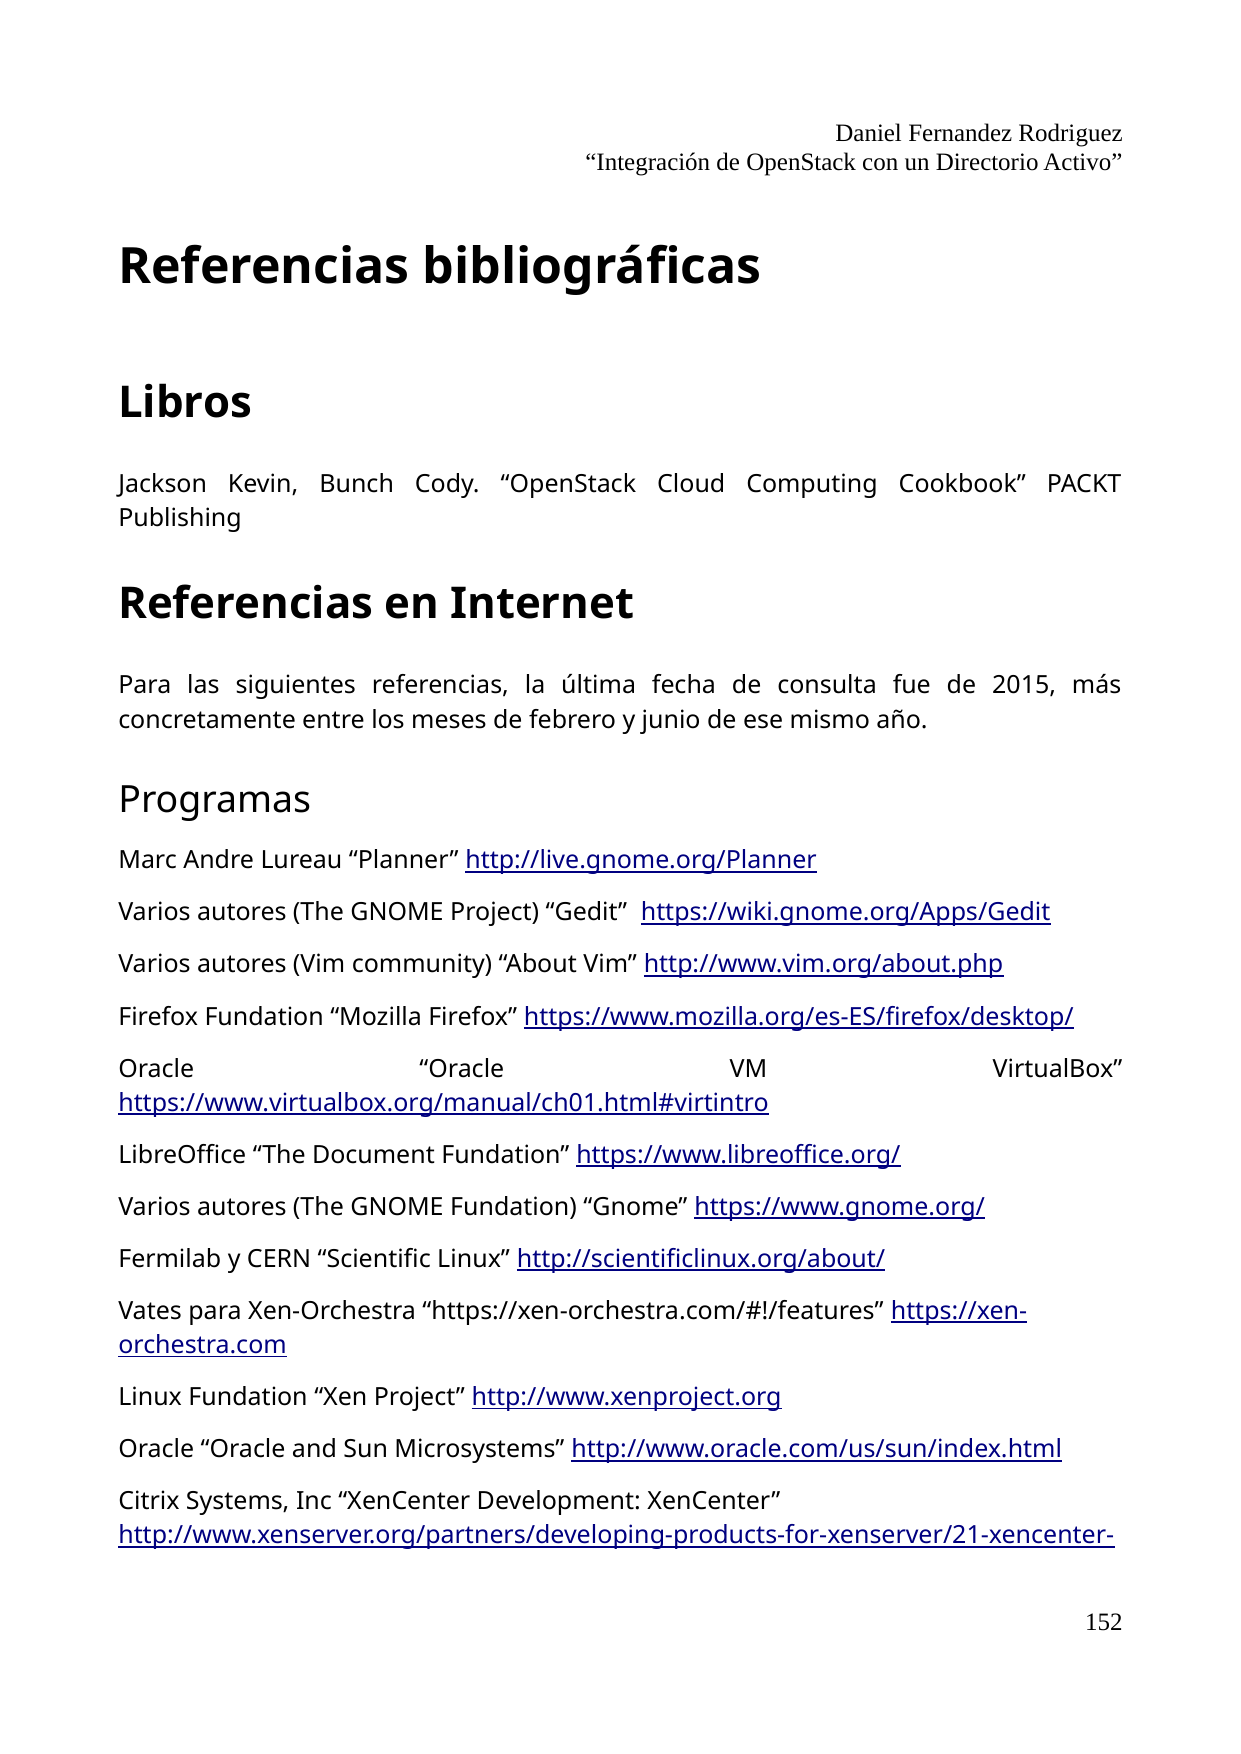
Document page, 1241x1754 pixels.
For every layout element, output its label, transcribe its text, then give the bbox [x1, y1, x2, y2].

text Jackson Kevin, Bunch Cody. “OpenStack Cloud Computing Cookbook” PACKT Publishing [118, 466, 1122, 534]
subtitle Libros [118, 370, 1122, 430]
text Vates para Xen-Orchestra “https://xen-orchestra.com/#!/features” https://xen-orchestra.com [118, 1293, 1122, 1361]
subtitle Programas [118, 772, 1122, 823]
text Marc Andre Lureau “Planner” http://live.gnome.org/Planner [118, 842, 1122, 876]
title Referencias bibliográficas [118, 230, 1122, 298]
text Fermilab y CERN “Scientific Linux” http://scientificlinux.org/about/ [118, 1241, 1122, 1274]
text Firefox Fundation “Mozilla Firefox” https://www.mozilla.org/es-ES/firefox/desktop/ [118, 998, 1122, 1032]
text Linux Fundation “Xen Project” http://www.xenproject.org [118, 1379, 1122, 1413]
text Citrix Systems, Inc “XenCenter Development: XenCenter” http://www.xenserver.org/partners/developing-products-for-xenserver/21-xencenter- [118, 1483, 1122, 1551]
text Varios autores (The GNOME Fundation) “Gnome” https://www.gnome.org/ [118, 1188, 1122, 1222]
text LibreOffice “The Document Fundation” https://www.libreoffice.org/ [118, 1136, 1122, 1170]
text Varios autores (The GNOME Project) “Gedit” https://wiki.gnome.org/Apps/Gedit [118, 894, 1122, 928]
text Para las siguientes referencias, la última fecha de consulta fue de 2015, más concretamente entre los meses de febrero y junio de ese mismo año. [118, 667, 1122, 735]
text Oracle “Oracle VM VirtualBox” https://www.virtualbox.org/manual/ch01.html#virtintro [118, 1050, 1122, 1118]
text Varios autores (Vim community) “About Vim” http://www.vim.org/about.php [118, 946, 1122, 980]
text Oracle “Oracle and Sun Microsystems” http://www.oracle.com/us/sun/index.html [118, 1431, 1122, 1465]
subtitle Referencias en Internet [118, 572, 1122, 631]
